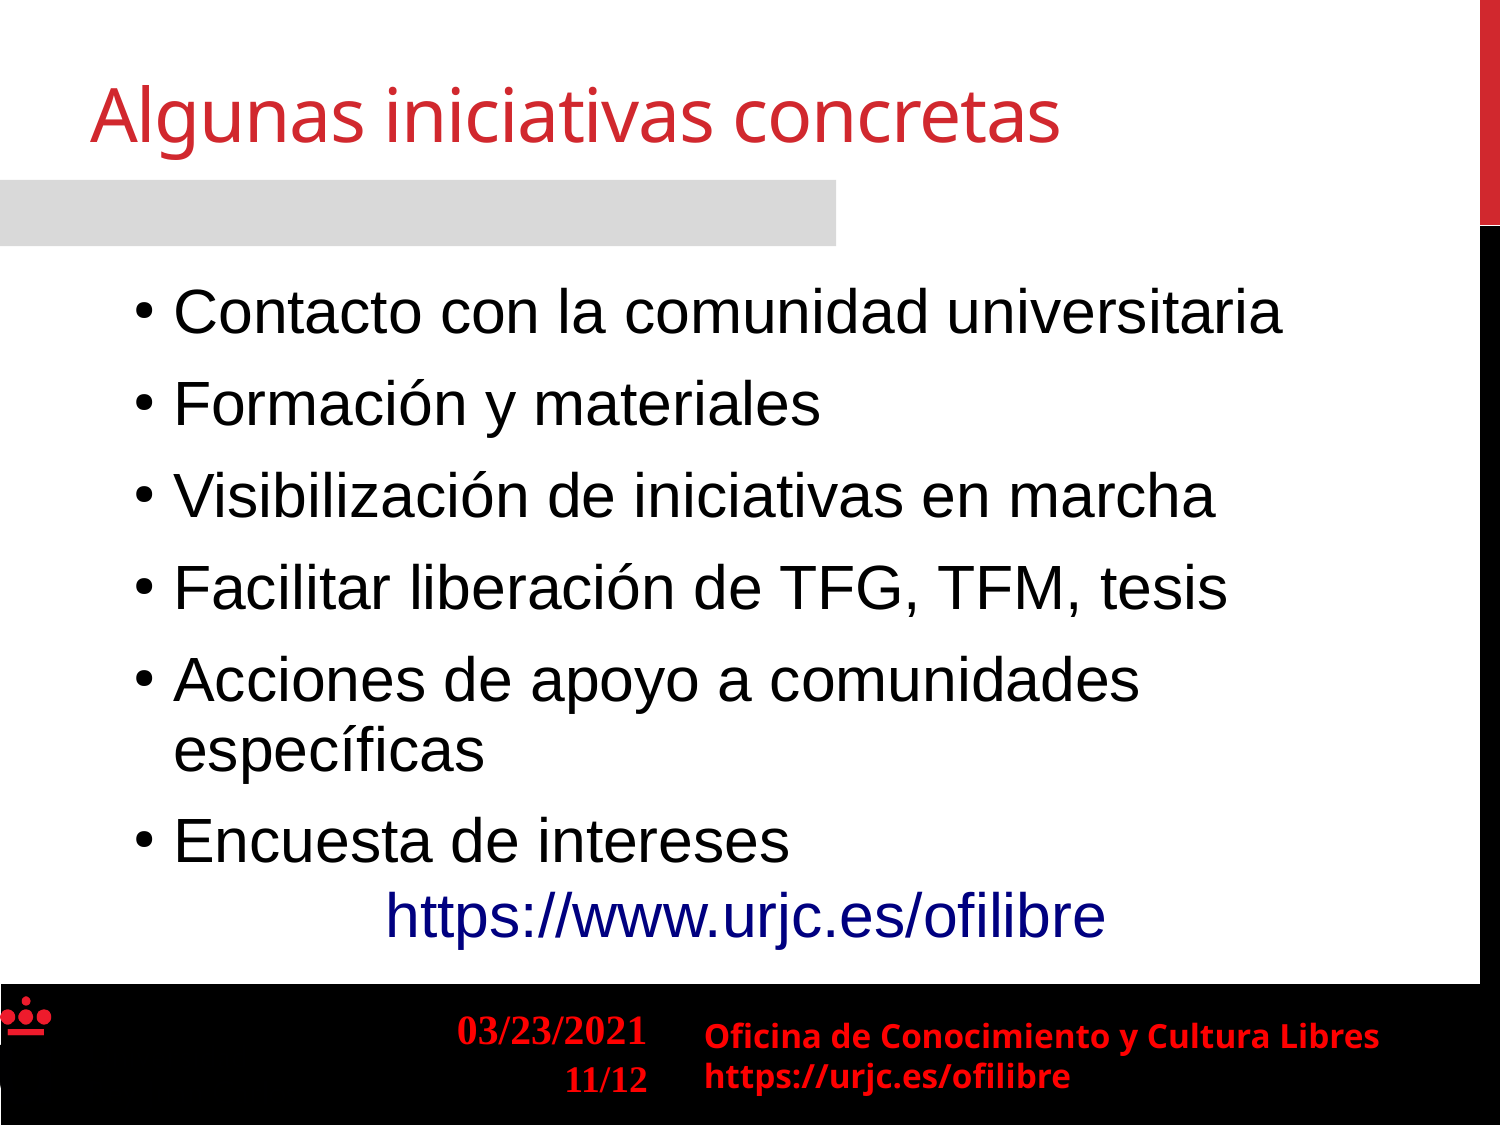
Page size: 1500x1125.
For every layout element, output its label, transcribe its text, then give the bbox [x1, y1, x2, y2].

text_box Algunas iniciativas concretas [0, 24, 1326, 172]
title [75, 15, 1425, 172]
list Contacto con la comunidad universitaria Formación y materiales Visibilización de iniciativas en marcha Facilitar liberación de TFG, TFM, tesis Acciones de apoyo a comunidades específicas Encuesta de intereses https://www.urjc.es/ofilibre [105, 270, 1351, 961]
